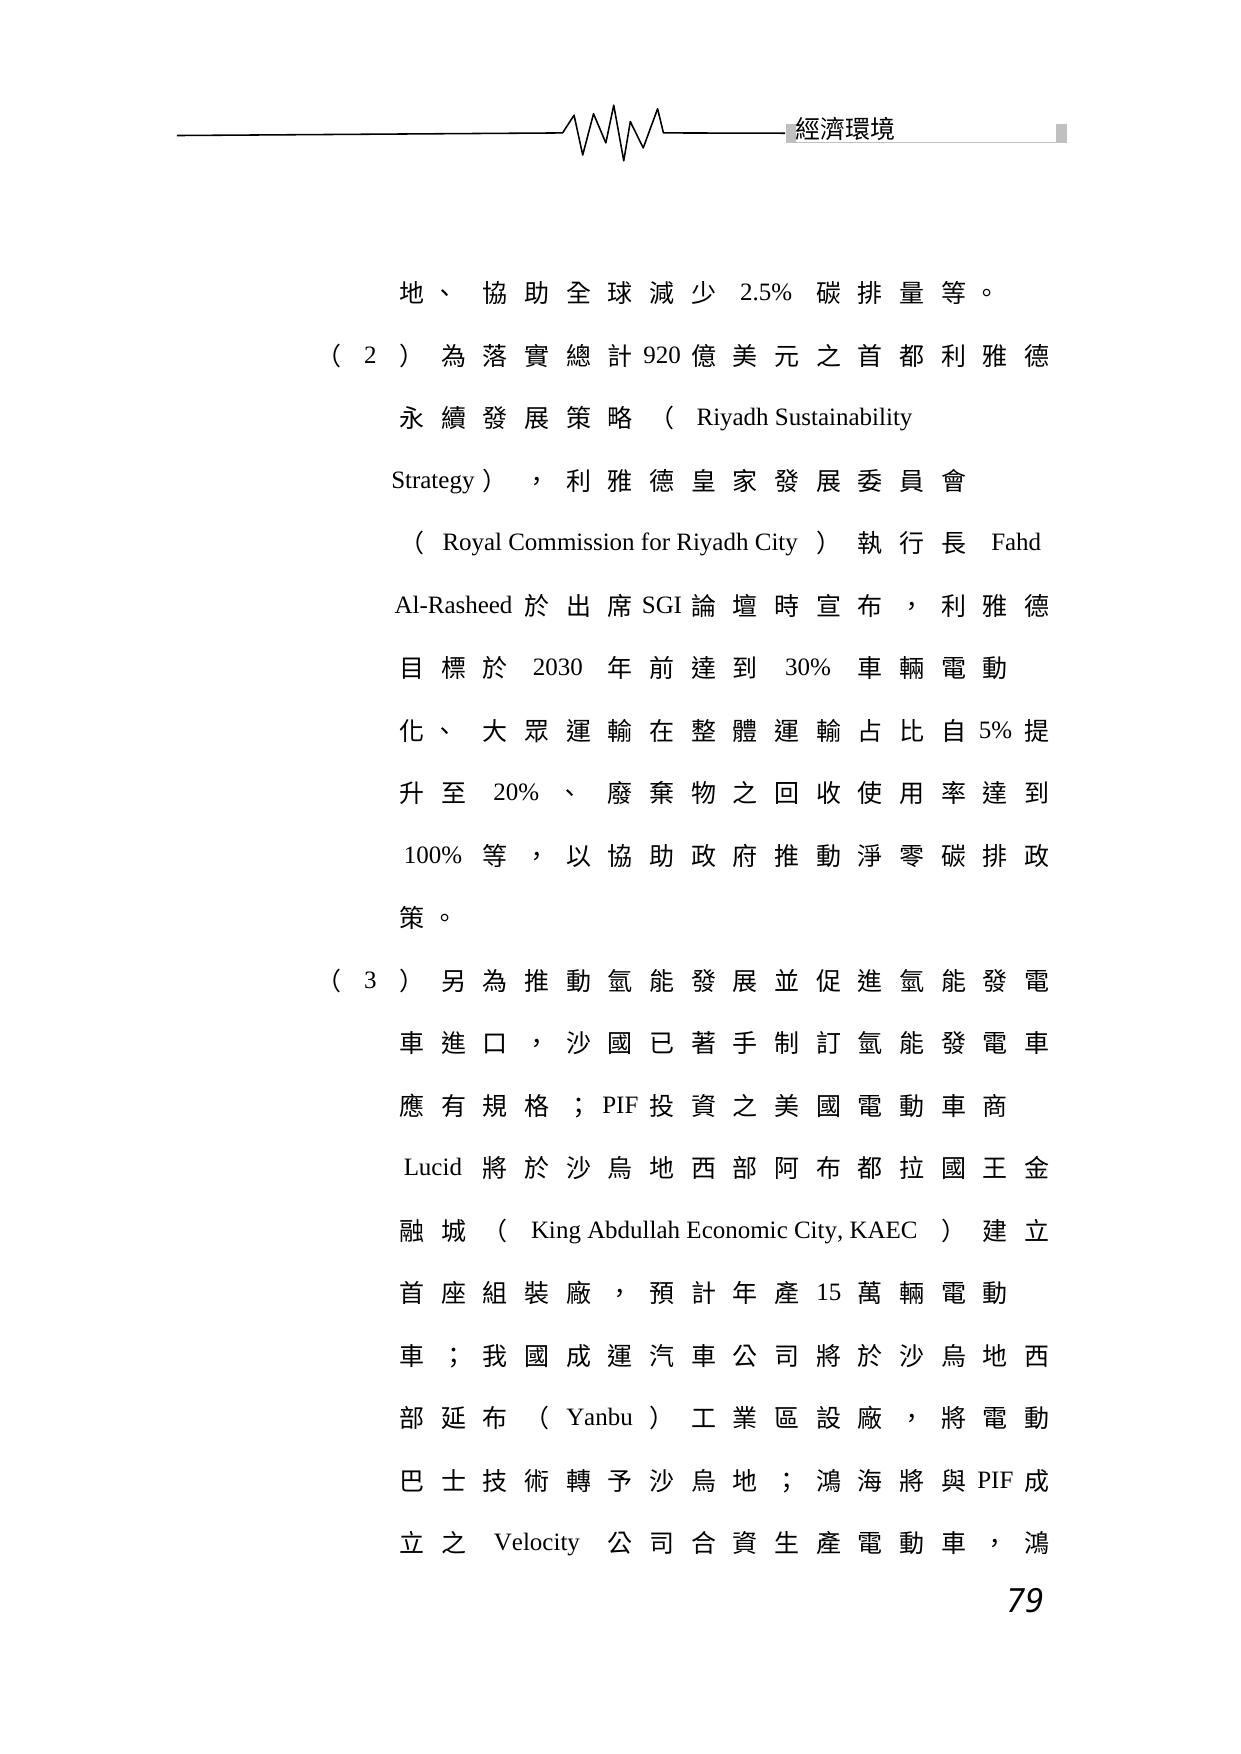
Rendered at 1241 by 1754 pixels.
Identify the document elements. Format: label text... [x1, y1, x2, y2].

text 地、協助全球減少2.5%碳排量等。 [306, 250, 1058, 313]
text （2）為落實總計920億美元之首都利雅德永續發展策略（Riyadh Sustainability Strategy），利雅德皇家發展委員會（Royal Commission for Riyadh City）執行長Fahd Al-Rasheed於出席SGI論壇時宣布，利雅德目標於2030年前達到30%車輛電動化、大眾運輸在整體運輸占比自5%提升至20%、廢棄物之回收使用率達到100%等，以協助政府推動淨零碳排政策。 [306, 313, 1058, 938]
text （3）另為推動氫能發展並促進氫能發電車進口，沙國已著手制訂氫能發電車應有規格；PIF投資之美國電動車商Lucid將於沙烏地西部阿布都拉國王金融城（King Abdullah Economic City, KAEC）建立首座組裝廠，預計年產15萬輛電動車；我國成運汽車公司將於沙烏地西部延布（Yanbu）工業區設廠，將電動巴士技術轉予沙烏地；鴻海將與PIF成立之Velocity公司合資生產電動車，鴻 [306, 938, 1058, 1563]
